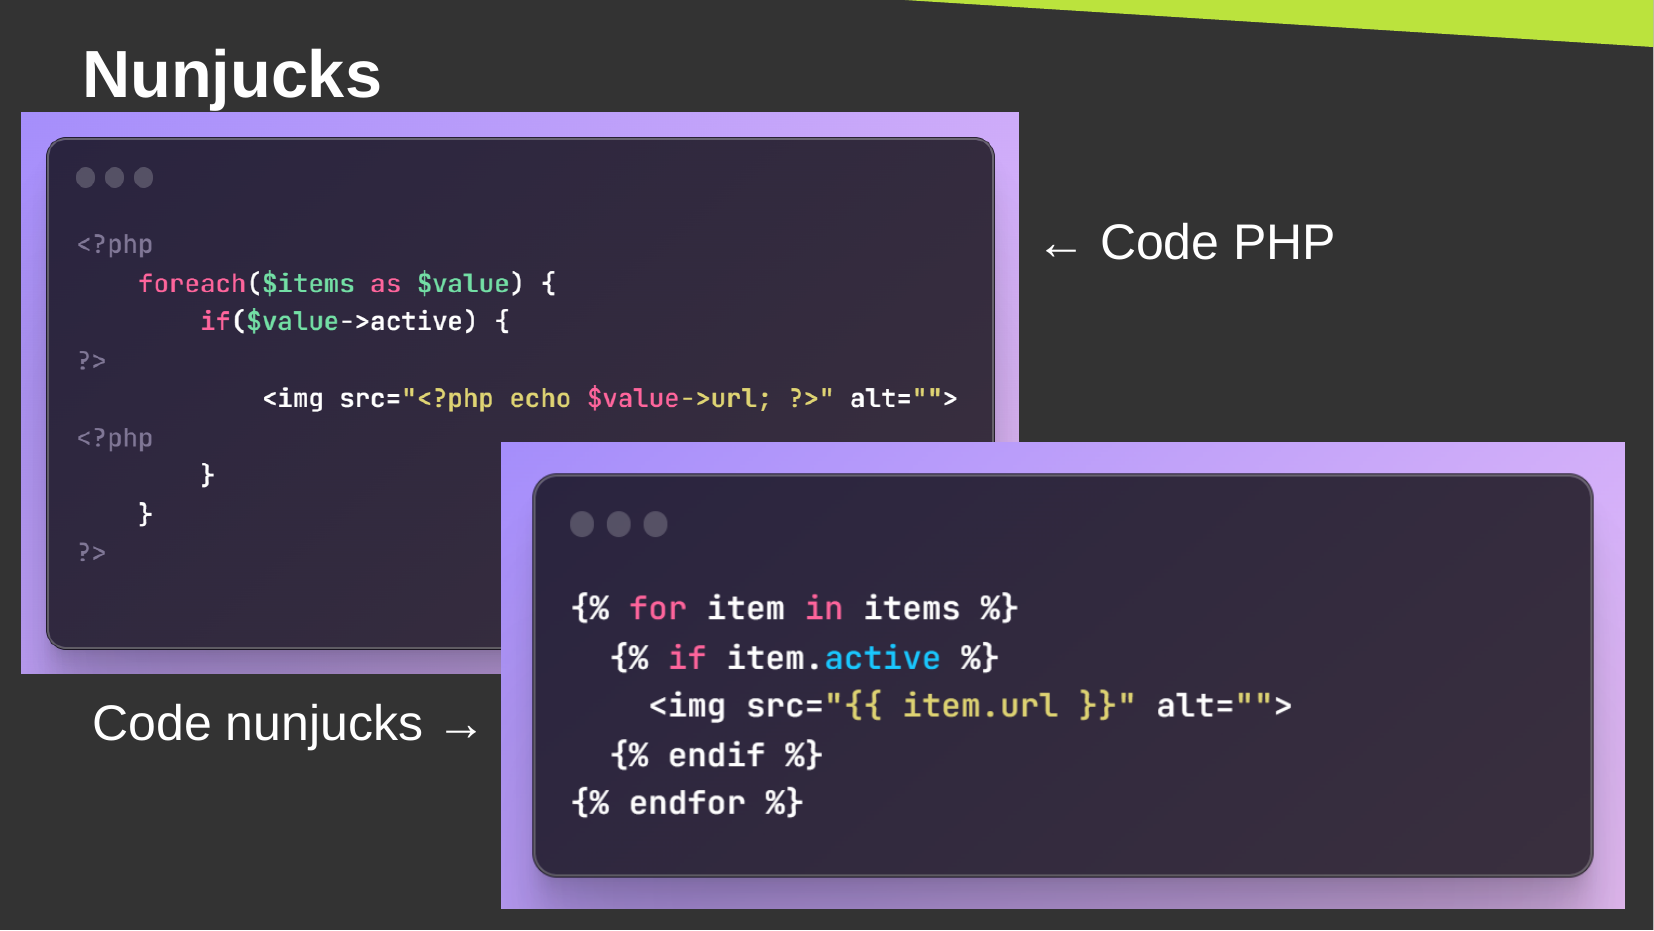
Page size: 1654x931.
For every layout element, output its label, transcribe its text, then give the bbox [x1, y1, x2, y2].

text_box [904, 0, 1654, 48]
text_box Code nunjucks → [29, 687, 501, 768]
title Nunjucks [82, 37, 1571, 112]
picture [21, 112, 1625, 909]
text_box ← Code PHP [1021, 206, 1435, 278]
